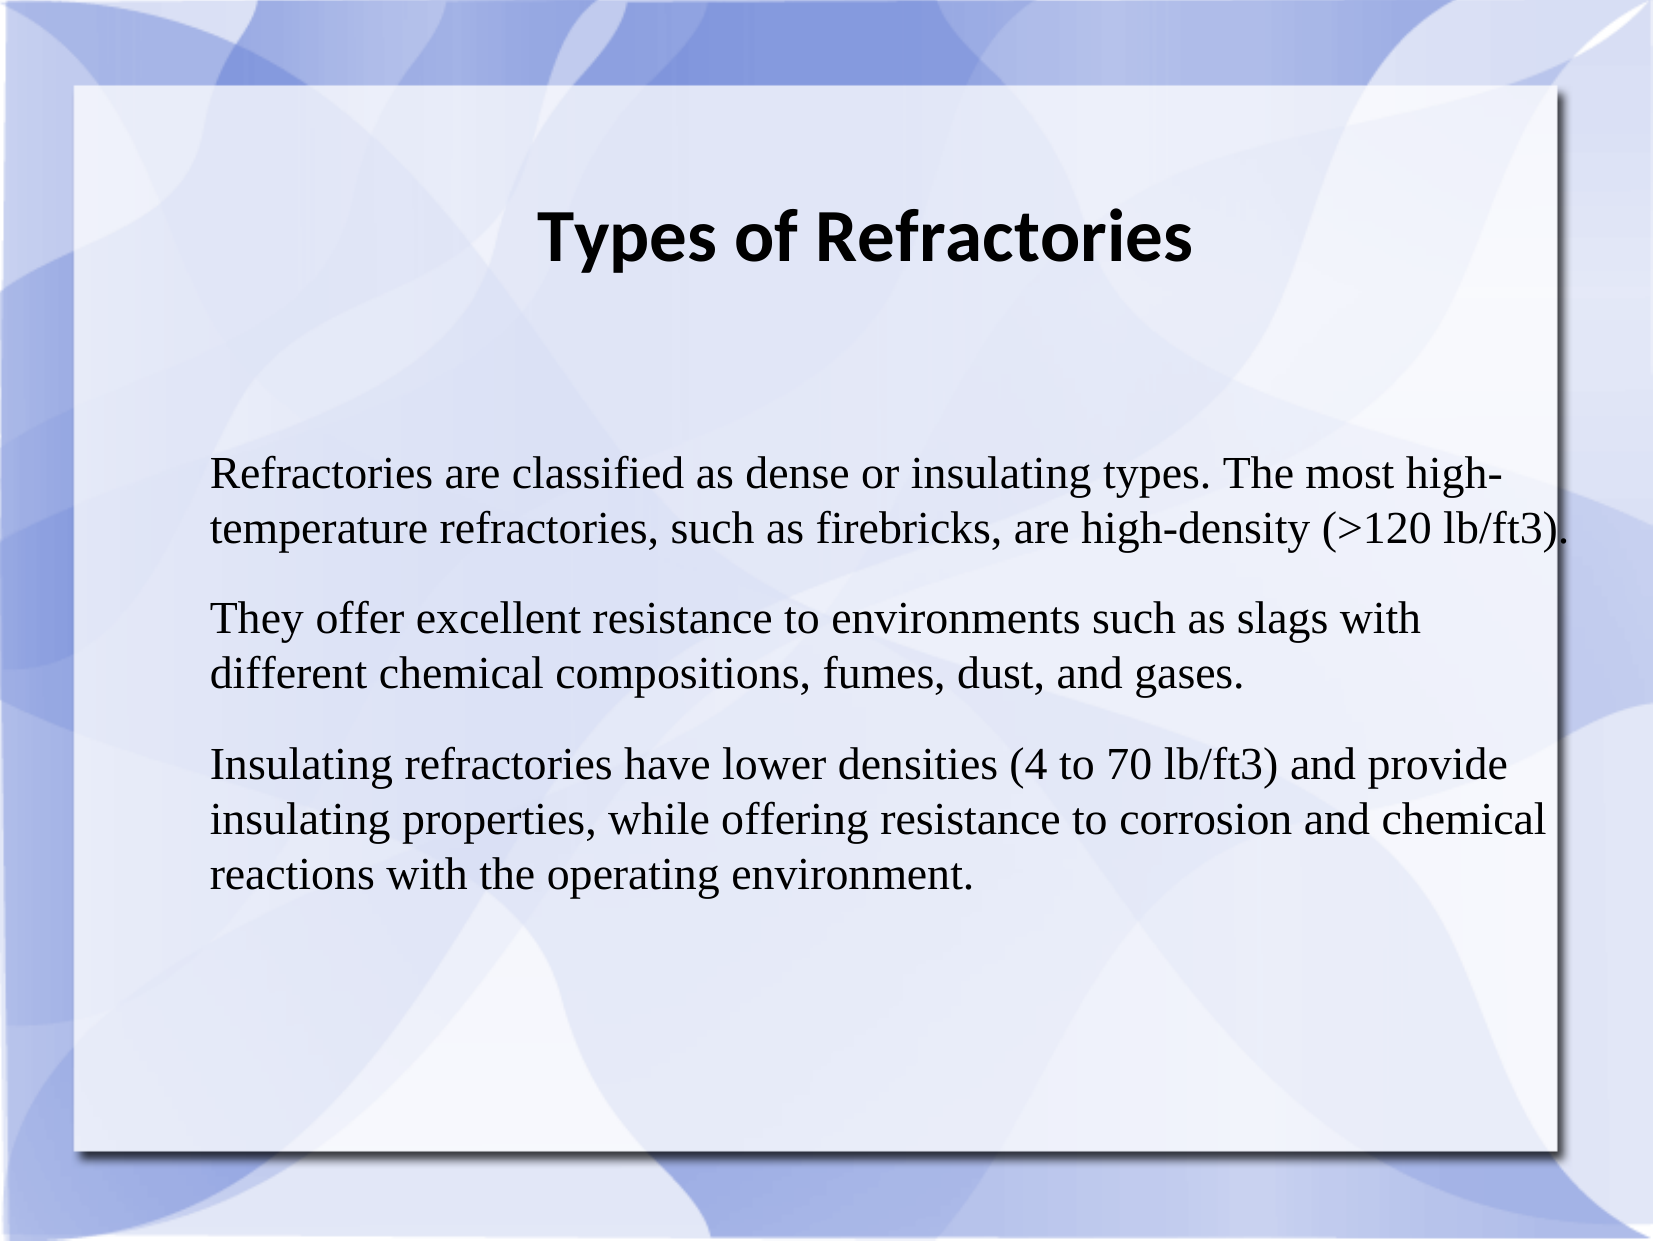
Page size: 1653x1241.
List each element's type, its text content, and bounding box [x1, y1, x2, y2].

text_box Refractories are classified as dense or insulating types. The most high-temperature refractories, such as firebricks, are high-density (>120 lb/ft3). They offer excellent resistance to environments such as slags with different chemical compositions, fumes, dust, and gases. Insulating refractories have lower densities (4 to 70 lb/ft3) and provide insulating properties, while offering resistance to corrosion and chemical reactions with the operating environment. [194, 434, 1605, 1095]
picture [0, 0, 1653, 1241]
title Types of Refractories [210, 145, 1522, 361]
